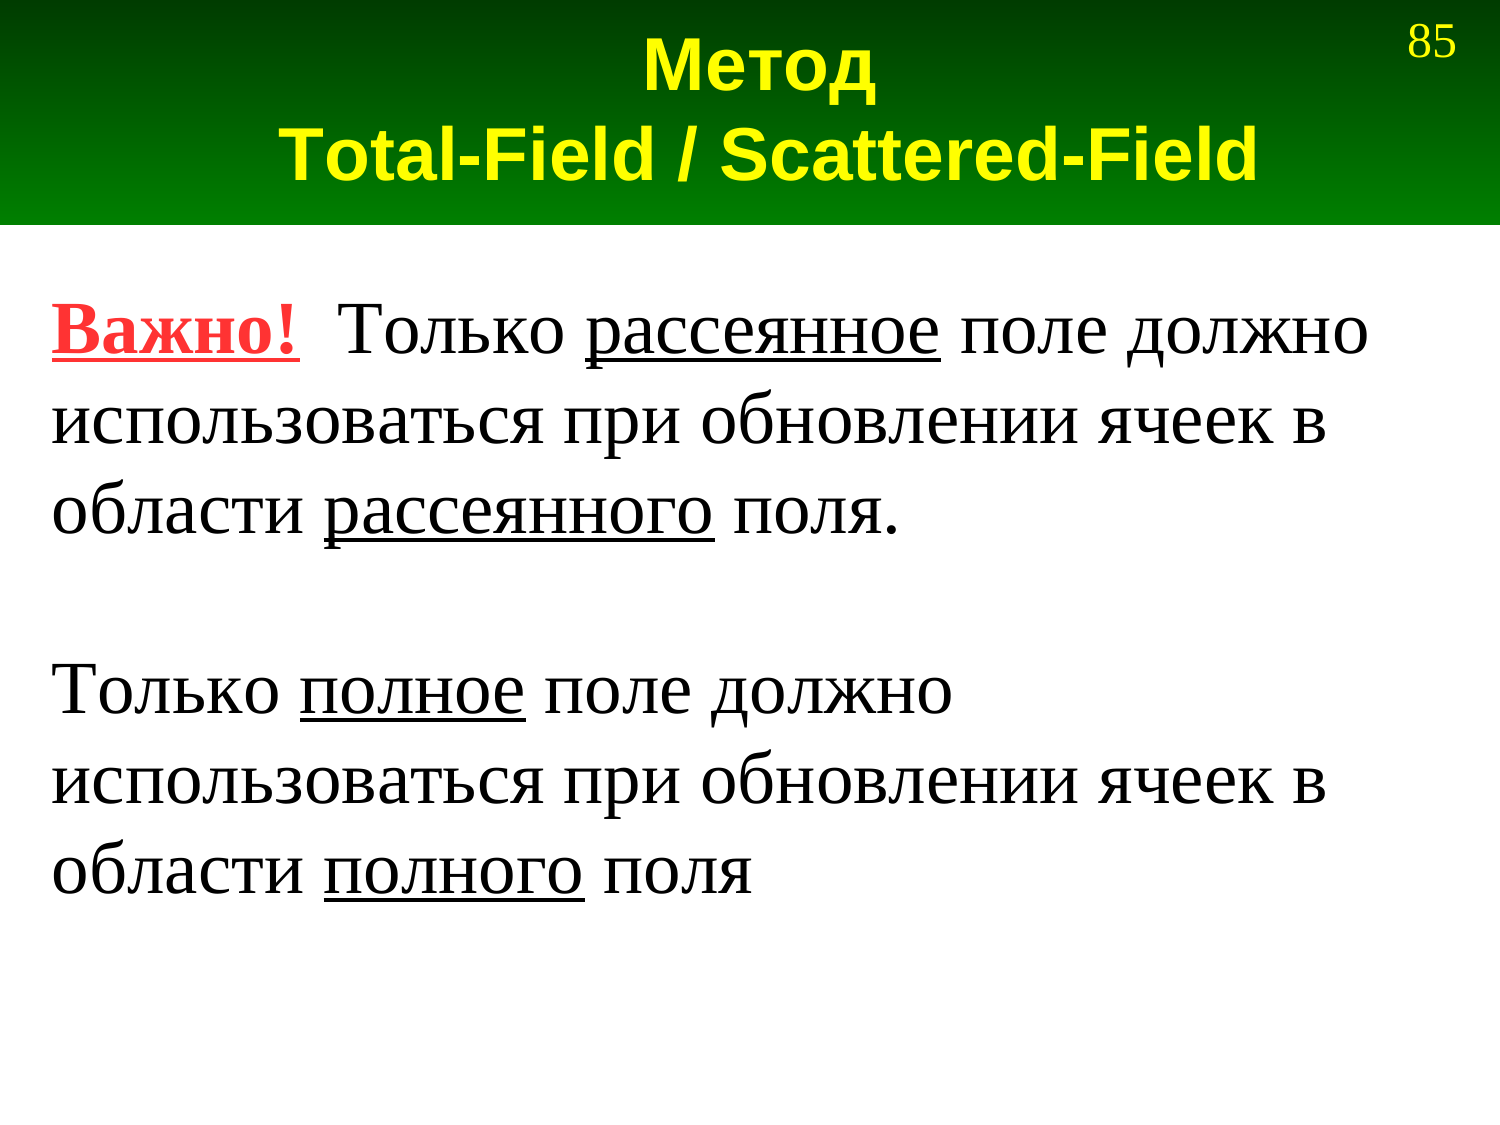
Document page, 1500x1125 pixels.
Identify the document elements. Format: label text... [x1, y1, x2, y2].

title Метод Total-Field / Scattered-Field [100, 7, 1441, 204]
text_box Важно! Только рассеянное поле должно использоваться при обновлении ячеек в области рассеянного поля. Только полное поле должно использоваться при обновлении ячеек в области полного поля [37, 271, 1477, 917]
